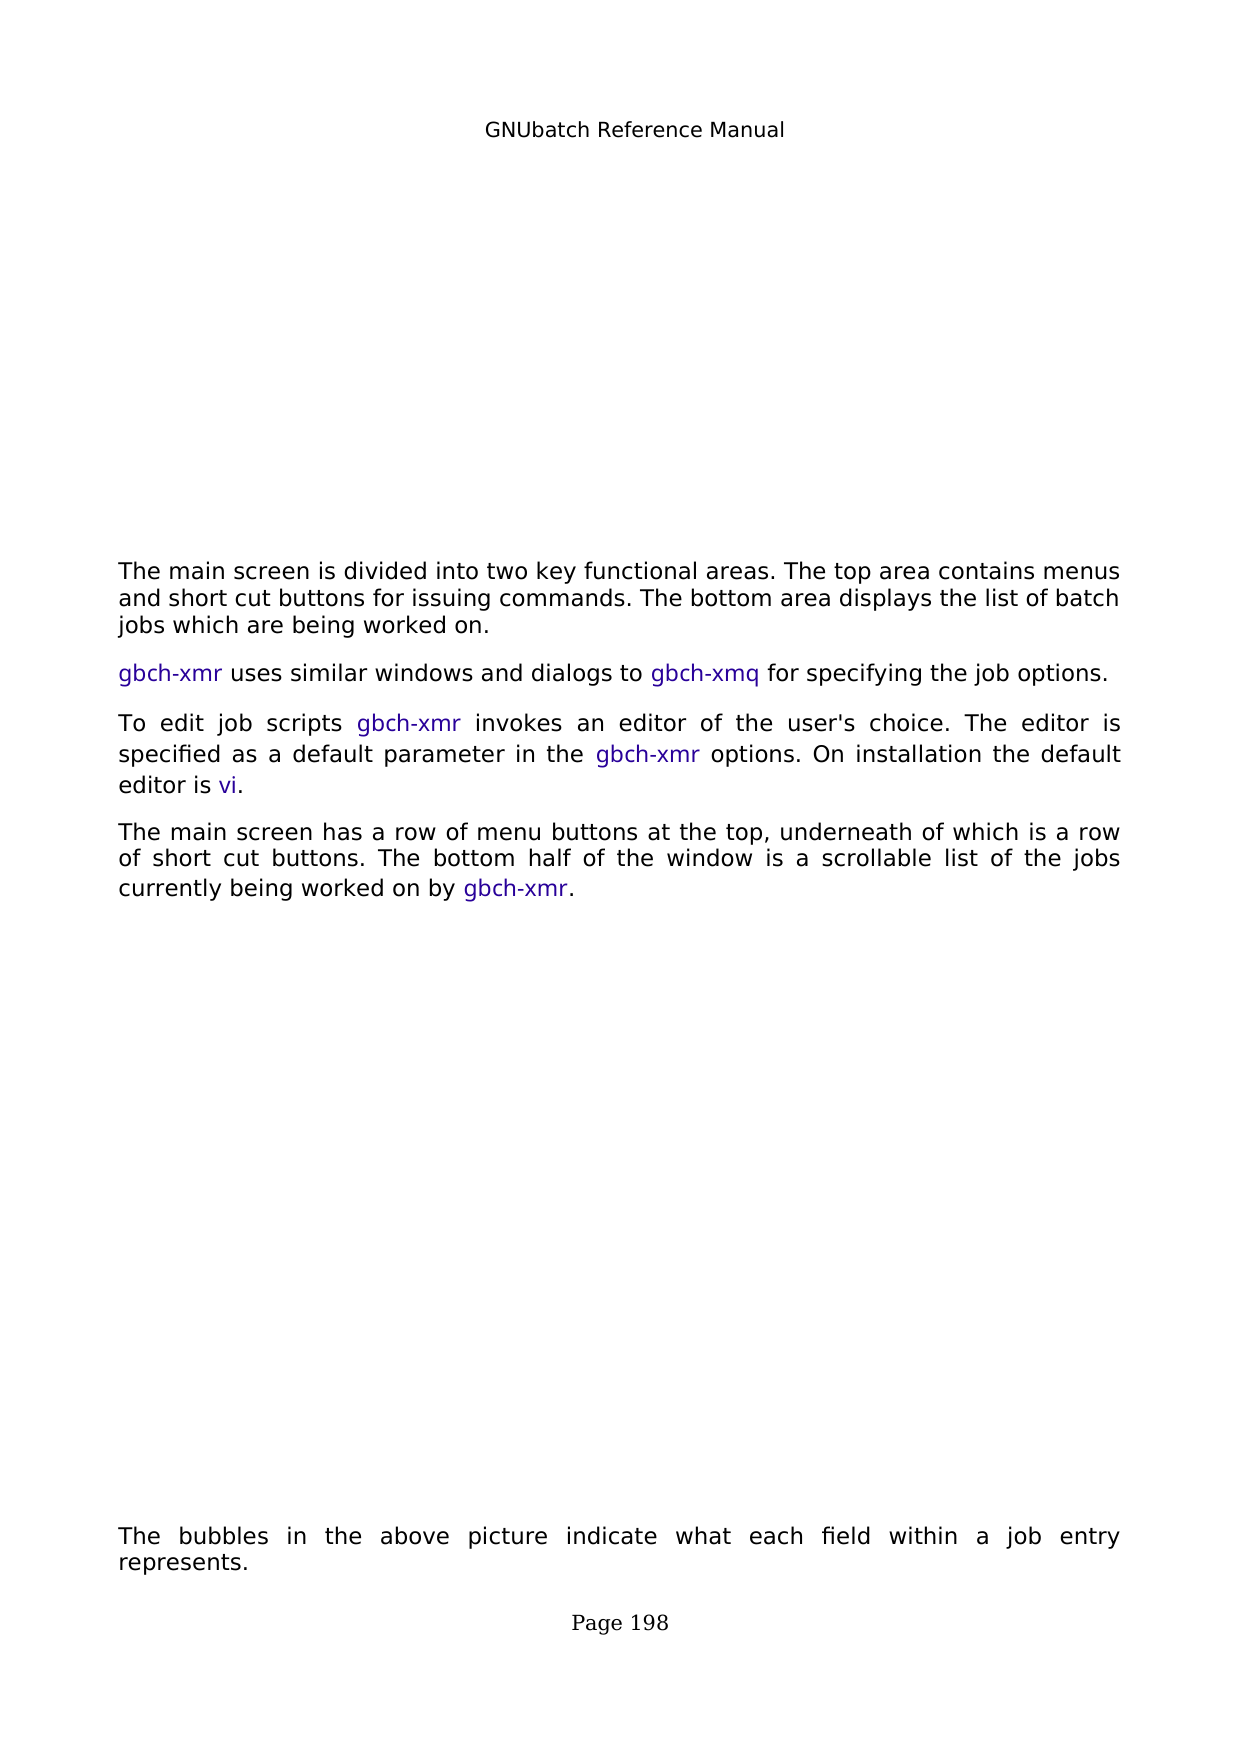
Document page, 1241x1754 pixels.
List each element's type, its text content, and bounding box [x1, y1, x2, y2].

text To edit job scripts gbch-xmr invokes an editor of the user's choice. The editor is specified as a default parameter in the gbch-xmr options. On installation the default editor is vi. [118, 707, 1122, 800]
text The main screen has a row of menu buttons at the top, underneath of which is a row of short cut buttons. The bottom half of the window is a scrollable list of the jobs currently being worked on by gbch-xmr. [118, 819, 1122, 903]
text The bubbles in the above picture indicate what each field within a job entry represents. [118, 1523, 1122, 1576]
text gbch-xmr uses similar windows and dialogs to gbch-xmq for specifying the job options. [118, 657, 1122, 688]
text The main screen is divided into two key functional areas. The top area contains menus and short cut buttons for issuing commands. The bottom area displays the list of batch jobs which are being worked on. [118, 558, 1122, 639]
